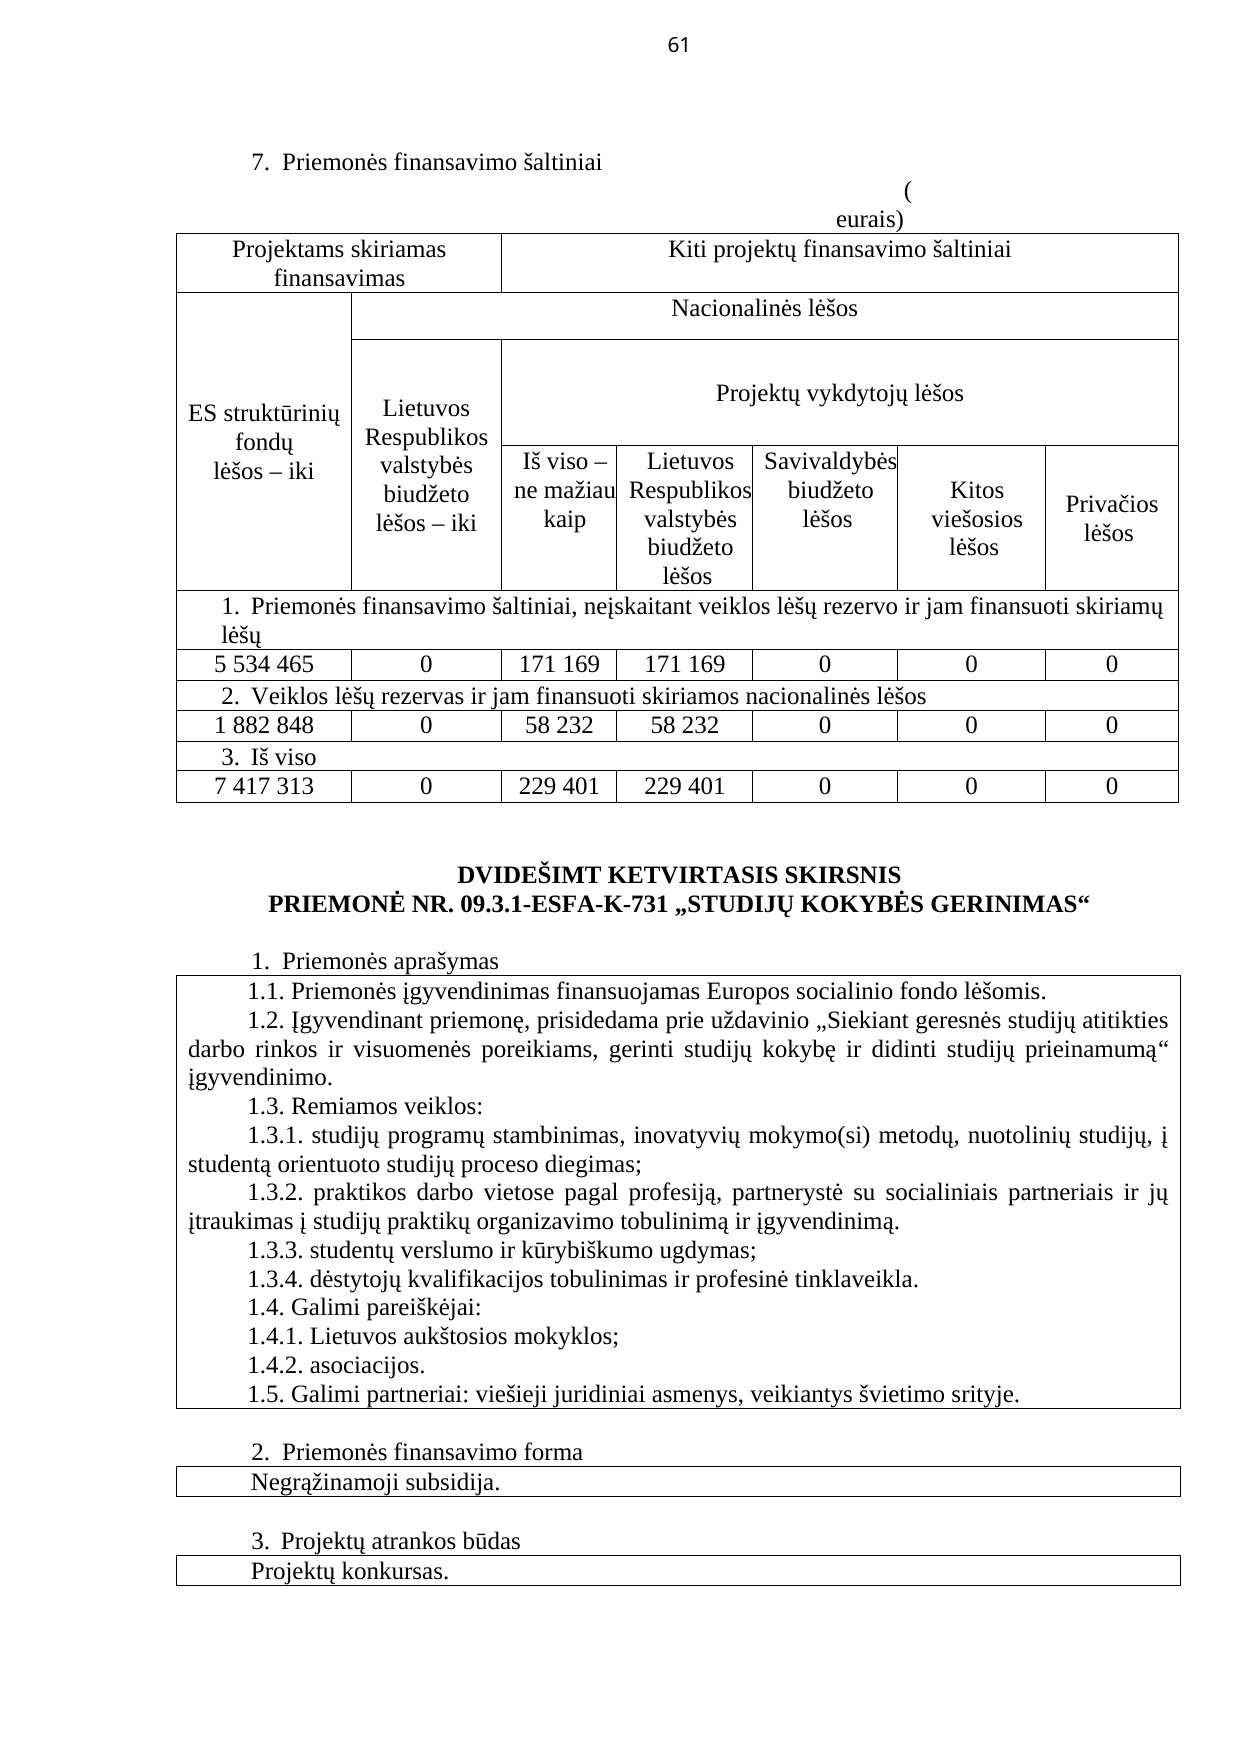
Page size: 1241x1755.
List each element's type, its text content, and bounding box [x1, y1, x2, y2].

table_cell 0 [352, 711, 501, 741]
text 7. Priemonės finansavimo šaltiniai [251, 147, 1181, 176]
table_header Kiti projektų finansavimo šaltiniai [502, 234, 1178, 292]
table_cell Lietuvos Respublikos valstybės biudžeto lėšos [617, 446, 752, 590]
table_cell Privačios lėšos [1046, 446, 1178, 590]
table_cell 0 [1046, 650, 1178, 680]
table_cell 0 [753, 771, 897, 802]
table_cell 1 882 848 [177, 711, 351, 741]
table_cell 0 [1046, 771, 1178, 802]
table_cell 1.5. Galimi partneriai: viešieji juridiniai asmenys, veikiantys švietimo srityje. [177, 1379, 1180, 1407]
table_cell Lietuvos Respublikos valstybės biudžeto lėšos – iki [352, 340, 501, 590]
text 3. Projektų atrankos būdas [251, 1526, 1181, 1555]
text (eurais) [177, 176, 904, 233]
table_cell 0 [898, 771, 1045, 802]
table_cell 2. Veiklos lėšų rezervas ir jam finansuoti skiriamos nacionalinės lėšos [177, 681, 1178, 709]
table_cell 58 232 [617, 711, 752, 741]
table_cell Savivaldybės biudžeto lėšos [753, 446, 897, 590]
table_cell 7 417 313 [177, 771, 351, 802]
table_cell 171 169 [617, 650, 752, 680]
table_header Negrąžinamoji subsidija. [177, 1467, 1180, 1496]
table_cell 171 169 [502, 650, 616, 680]
table_header Projektų konkursas. [177, 1556, 1180, 1584]
table_cell 0 [1046, 711, 1178, 741]
table_cell 0 [352, 771, 501, 802]
table_header Projektams skiriamas finansavimas [177, 234, 501, 292]
table_cell Nacionalinės lėšos [352, 293, 1178, 339]
table_cell 0 [898, 650, 1045, 680]
table_cell 1.2. Įgyvendinant priemonę, prisidedama prie uždavinio „Siekiant geresnės studijų atitikties darbo rinkos ir visuomenės poreikiams, gerinti studijų kokybę ir didinti studijų prieinamumą“ įgyvendinimo. [177, 1005, 1180, 1091]
table_cell 0 [352, 650, 501, 680]
text DVIDEŠIMT KETVIRTASIS SKIRSNIS [177, 860, 1181, 889]
text 2. Priemonės finansavimo forma [251, 1437, 1181, 1466]
text 1. Priemonės aprašymas [251, 946, 1181, 975]
table_cell 1. Priemonės finansavimo šaltiniai, neįskaitant veiklos lėšų rezervo ir jam finansuoti skiriamų lėšų [177, 591, 1178, 648]
table_cell 0 [753, 711, 897, 741]
table_cell 3. Iš viso [177, 742, 1178, 770]
table_cell 0 [753, 650, 897, 680]
table_cell 5 534 465 [177, 650, 351, 680]
table_header 1.1. Priemonės įgyvendinimas finansuojamas Europos socialinio fondo lėšomis. [177, 976, 1180, 1005]
table_cell 58 232 [502, 711, 616, 741]
table_cell 1.4. Galimi pareiškėjai: 1.4.1. Lietuvos aukštosios mokyklos; 1.4.2. asociacijos. [177, 1293, 1180, 1379]
table_cell 0 [898, 711, 1045, 741]
table_cell Projektų vykdytojų lėšos [502, 340, 1178, 445]
table_cell Kitos viešosios lėšos [898, 446, 1045, 590]
table_cell Iš viso – ne mažiau kaip [502, 446, 616, 590]
table_cell 229 401 [502, 771, 616, 802]
table_cell ES struktūrinių fondų lėšos – iki [177, 293, 351, 590]
text PRIEMONĖ NR. 09.3.1-ESFA-K-731 „STUDIJŲ KOKYBĖS GERINIMAS“ [177, 889, 1181, 918]
table_cell 1.3. Remiamos veiklos: 1.3.1. studijų programų stambinimas, inovatyvių mokymo(si) metodų, nuotolinių studijų, į studentą orientuoto studijų proceso diegimas; 1.3.2. praktikos darbo vietose pagal profesiją, partnerystė su socialiniais partneriais ir jų įtraukimas į studijų praktikų organizavimo tobulinimą ir įgyvendinimą. 1.3.3. studentų verslumo ir kūrybiškumo ugdymas; 1.3.4. dėstytojų kvalifikacijos tobulinimas ir profesinė tinklaveikla. [177, 1091, 1180, 1292]
table_cell 229 401 [617, 771, 752, 802]
